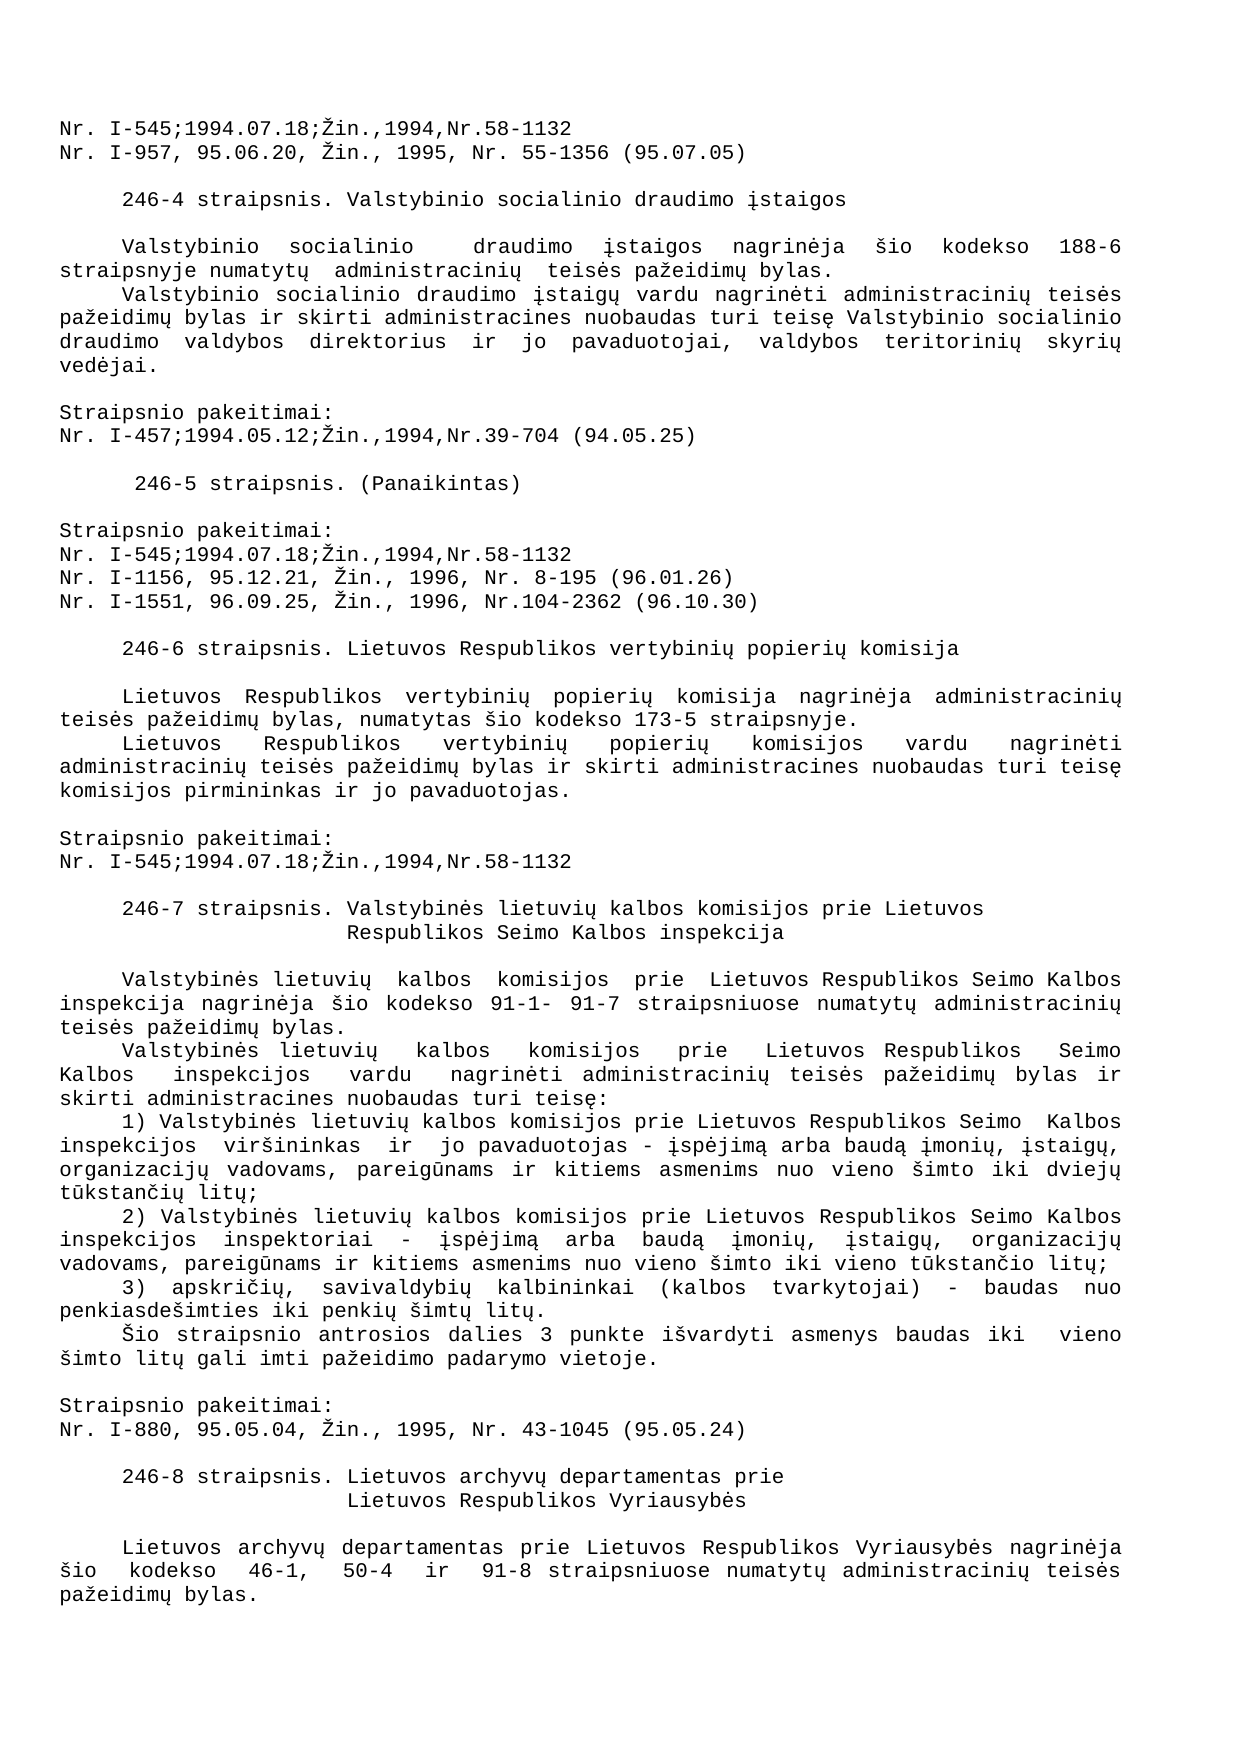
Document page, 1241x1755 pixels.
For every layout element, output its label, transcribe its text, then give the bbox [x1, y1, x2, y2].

text Nr. I-1156, 95.12.21, Žin., 1996, Nr. 8-195 (96.01.26) [59, 567, 1122, 591]
text 1) Valstybinės lietuvių kalbos komisijos prie Lietuvos Respublikos Seimo Kalbos inspekcijos viršininkas ir jo pavaduotojas - įspėjimą arba baudą įmonių, įstaigų, organizacijų vadovams, pareigūnams ir kitiems asmenims nuo vieno šimto iki dviejų tūkstančių litų; [59, 1111, 1122, 1206]
text Lietuvos Respublikos Vyriausybės [59, 1489, 1122, 1513]
text Nr. I-880, 95.05.04, Žin., 1995, Nr. 43-1045 (95.05.24) [59, 1419, 1122, 1442]
text Valstybinio socialinio draudimo įstaigų vardu nagrinėti administracinių teisės pažeidimų bylas ir skirti administracines nuobaudas turi teisę Valstybinio socialinio draudimo valdybos direktorius ir jo pavaduotojai, valdybos teritorinių skyrių vedėjai. [59, 284, 1122, 378]
text 246-8 straipsnis. Lietuvos archyvų departamentas prie [59, 1466, 1122, 1489]
text Lietuvos Respublikos vertybinių popierių komisija nagrinėja administracinių teisės pažeidimų bylas, numatytas šio kodekso 173-5 straipsnyje. [59, 686, 1122, 733]
text Straipsnio pakeitimai: [59, 1395, 1122, 1419]
text Lietuvos Respublikos vertybinių popierių komisijos vardu nagrinėti administracinių teisės pažeidimų bylas ir skirti administracines nuobaudas turi teisę komisijos pirmininkas ir jo pavaduotojas. [59, 733, 1122, 804]
text Nr. I-457;1994.05.12;Žin.,1994,Nr.39-704 (94.05.25) [59, 426, 1122, 449]
text Nr. I-957, 95.06.20, Žin., 1995, Nr. 55-1356 (95.07.05) [59, 142, 1122, 165]
text Lietuvos archyvų departamentas prie Lietuvos Respublikos Vyriausybės nagrinėja šio kodekso 46-1, 50-4 ir 91-8 straipsniuose numatytų administracinių teisės pažeidimų bylas. [59, 1537, 1122, 1608]
text 246-5 straipsnis. (Panaikintas) [59, 473, 1122, 496]
text Nr. I-545;1994.07.18;Žin.,1994,Nr.58-1132 [59, 851, 1122, 875]
text Straipsnio pakeitimai: [59, 402, 1122, 426]
text Nr. I-1551, 96.09.25, Žin., 1996, Nr.104-2362 (96.10.30) [59, 591, 1122, 615]
text Respublikos Seimo Kalbos inspekcija [59, 922, 1122, 946]
text Valstybinės lietuvių kalbos komisijos prie Lietuvos Respublikos Seimo Kalbos inspekcija nagrinėja šio kodekso 91-1- 91-7 straipsniuose numatytų administracinių teisės pažeidimų bylas. [59, 969, 1122, 1040]
text 246-4 straipsnis. Valstybinio socialinio draudimo įstaigos [59, 189, 1122, 213]
text Straipsnio pakeitimai: [59, 827, 1122, 851]
text Nr. I-545;1994.07.18;Žin.,1994,Nr.58-1132 [59, 118, 1122, 142]
text Šio straipsnio antrosios dalies 3 punkte išvardyti asmenys baudas iki vieno šimto litų gali imti pažeidimo padarymo vietoje. [59, 1324, 1122, 1371]
text Straipsnio pakeitimai: [59, 520, 1122, 544]
text 246-6 straipsnis. Lietuvos Respublikos vertybinių popierių komisija [59, 638, 1122, 662]
text Valstybinės lietuvių kalbos komisijos prie Lietuvos Respublikos Seimo Kalbos inspekcijos vardu nagrinėti administracinių teisės pažeidimų bylas ir skirti administracines nuobaudas turi teisę: [59, 1040, 1122, 1111]
text Nr. I-545;1994.07.18;Žin.,1994,Nr.58-1132 [59, 544, 1122, 567]
text 246-7 straipsnis. Valstybinės lietuvių kalbos komisijos prie Lietuvos [59, 898, 1122, 922]
text 3) apskričių, savivaldybių kalbininkai (kalbos tvarkytojai) - baudas nuo penkiasdešimties iki penkių šimtų litų. [59, 1277, 1122, 1324]
text 2) Valstybinės lietuvių kalbos komisijos prie Lietuvos Respublikos Seimo Kalbos inspekcijos inspektoriai - įspėjimą arba baudą įmonių, įstaigų, organizacijų vadovams, pareigūnams ir kitiems asmenims nuo vieno šimto iki vieno tūkstančio litų; [59, 1206, 1122, 1277]
text Valstybinio socialinio draudimo įstaigos nagrinėja šio kodekso 188-6 straipsnyje numatytų administracinių teisės pažeidimų bylas. [59, 236, 1122, 284]
